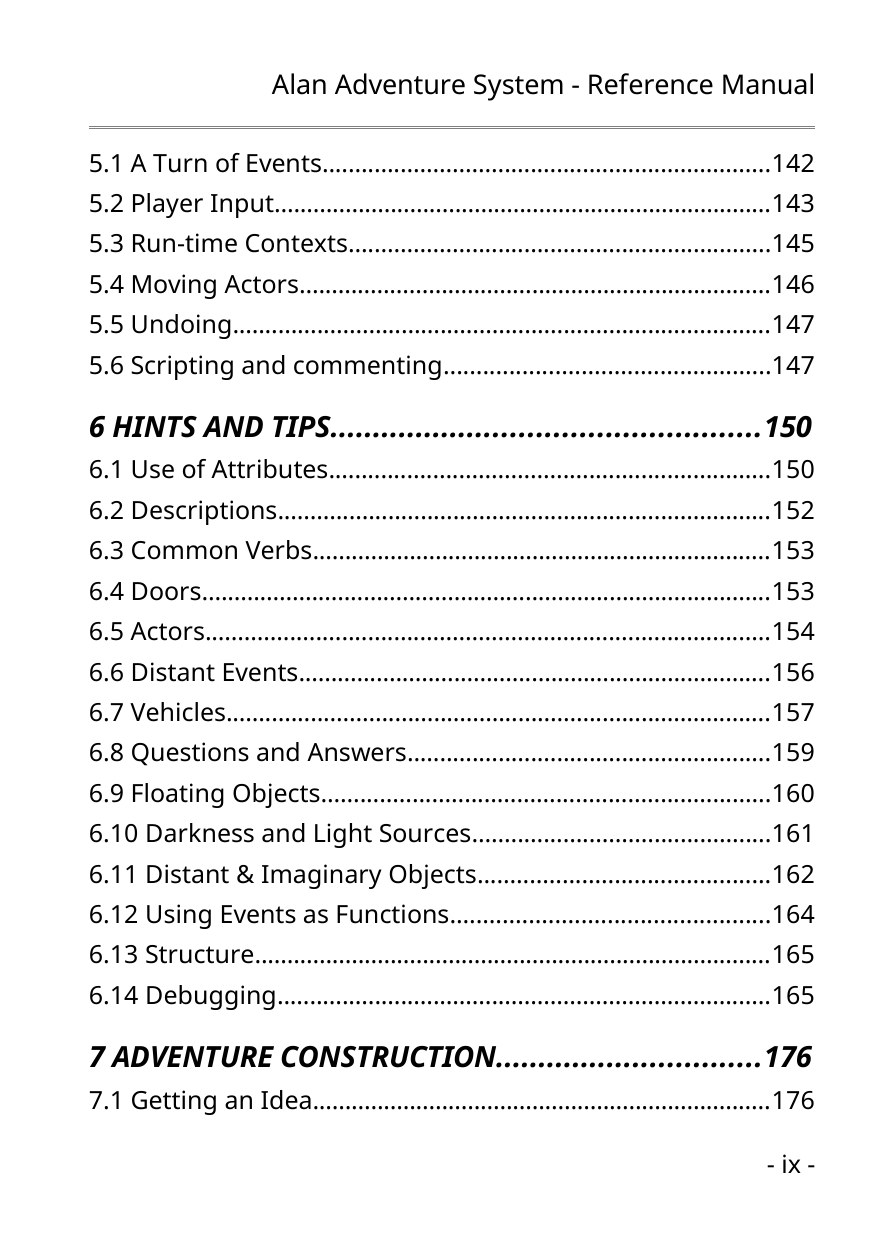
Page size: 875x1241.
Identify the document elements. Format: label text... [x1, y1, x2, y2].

text 5.6 Scripting and commenting 147 [88, 348, 815, 382]
text 5.4 Moving Actors 146 [88, 267, 815, 301]
text 6.7 Vehicles 157 [88, 695, 815, 729]
text 6.9 Floating Objects 160 [88, 776, 815, 810]
text 5.2 Player Input 143 [88, 186, 815, 220]
text 6.12 Using Events as Functions 164 [88, 897, 815, 931]
text 5.5 Undoing 147 [88, 307, 815, 341]
text 6.5 Actors 154 [88, 614, 815, 648]
text 6.6 Distant Events 156 [88, 654, 815, 688]
text 6.14 Debugging 165 [88, 978, 815, 1012]
text 6 Hints And Tips 150 [88, 407, 815, 446]
text 6.8 Questions and Answers 159 [88, 735, 815, 769]
text 5.1 A Turn of Events 142 [88, 146, 815, 179]
text 6.2 Descriptions 152 [88, 493, 815, 527]
text 6.13 Structure 165 [88, 937, 815, 971]
text 6.10 Darkness and Light Sources 161 [88, 816, 815, 850]
text 6.11 Distant & Imaginary Objects 162 [88, 857, 815, 891]
text 5.3 Run-time Contexts 145 [88, 226, 815, 260]
text 6.1 Use of Attributes 150 [88, 452, 815, 486]
text 7.1 Getting an Idea 176 [88, 1083, 815, 1117]
text 7 Adventure Construction 176 [88, 1037, 815, 1076]
text 6.4 Doors 153 [88, 574, 815, 608]
text 6.3 Common Verbs 153 [88, 533, 815, 567]
